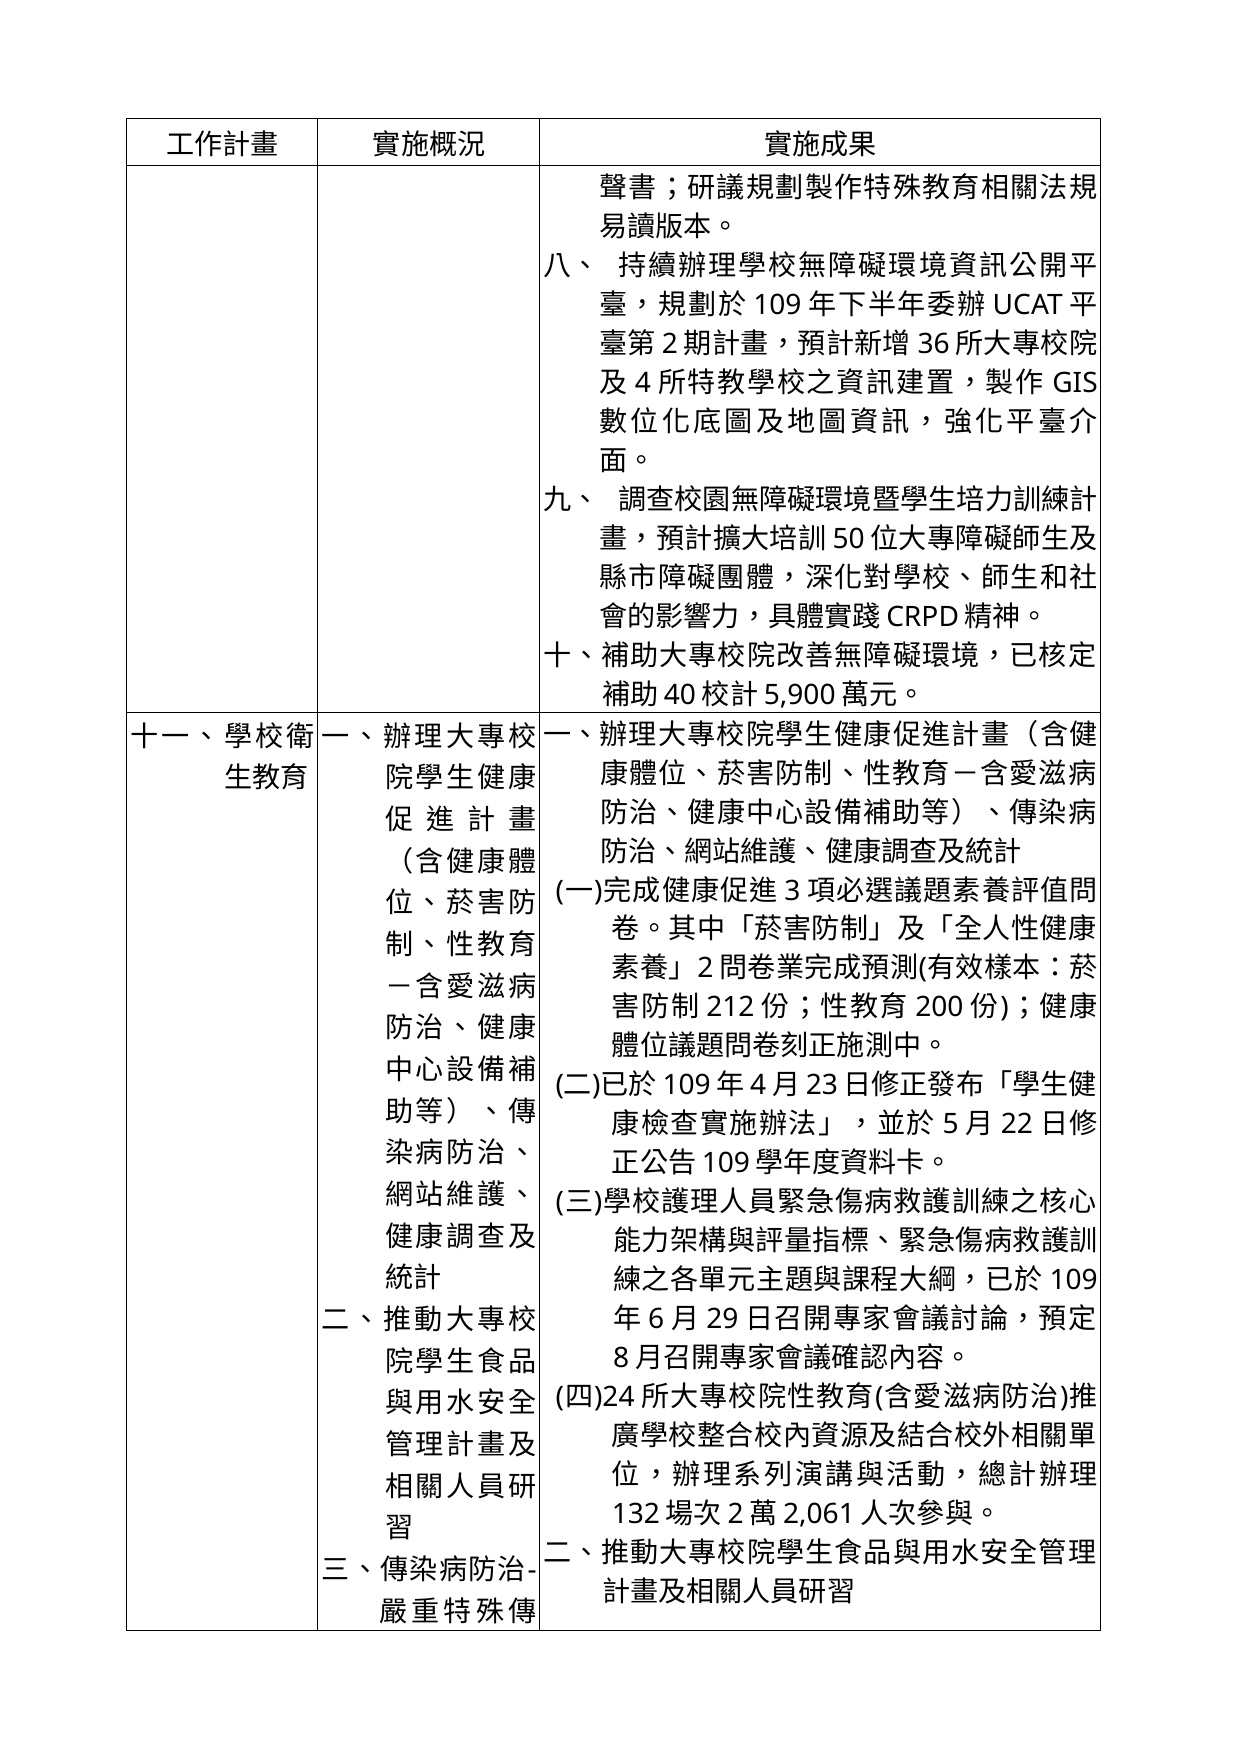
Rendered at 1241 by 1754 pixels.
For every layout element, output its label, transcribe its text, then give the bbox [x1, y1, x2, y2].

table_cell 聲書；研議規劃製作特殊教育相關法規易讀版本。 持續辦理學校無障礙環境資訊公開平臺，規劃於109年下半年委辦UCAT平臺第2期計畫，預計新增36所大專校院及4所特教學校之資訊建置，製作GIS數位化底圖及地圖資訊，強化平臺介面。 調查校園無障礙環境暨學生培力訓練計畫，預計擴大培訓50位大專障礙師生及縣市障礙團體，深化對學校、師生和社會的影響力，具體實踐CRPD精神。 十、補助大專校院改善無障礙環境，已核定補助40校計5,900萬元。 [540, 166, 1100, 712]
table_cell 十一、學校衛生教育 [127, 713, 317, 1629]
table_cell 一、辦理大專校院學生健康促進計畫（含健康體位、菸害防制、性教育－含愛滋病防治、健康中心設備補助等）、傳染病防治、網站維護、健康調查及統計 二、推動大專校院學生食品與用水安全管理計畫及相關人員研習 三、傳染病防治-嚴重特殊傳 [318, 713, 539, 1629]
table_header 實施概況 [318, 119, 539, 165]
table_cell [127, 166, 317, 712]
table_cell [318, 166, 539, 712]
table_header 實施成果 [540, 119, 1100, 165]
table_header 工作計畫 [127, 119, 317, 165]
table_cell 辦理大專校院學生健康促進計畫（含健康體位、菸害防制、性教育－含愛滋病防治、健康中心設備補助等）、傳染病防治、網站維護、健康調查及統計 (一)完成健康促進3項必選議題素養評值問卷。其中「菸害防制」及「全人性健康素養」2問卷業完成預測(有效樣本：菸害防制212份；性教育200份)；健康體位議題問卷刻正施測中。 (二)已於109年4月23日修正發布「學生健康檢查實施辦法」，並於5月22日修正公告109學年度資料卡。 (三)學校護理人員緊急傷病救護訓練之核心能力架構與評量指標、緊急傷病救護訓練之各單元主題與課程大綱，已於109年6月29日召開專家會議討論，預定8月召開專家會議確認內容。 (四)24所大專校院性教育(含愛滋病防治)推廣學校整合校內資源及結合校外相關單位，辦理系列演講與活動，總計辦理132場次2萬2,061人次參與。 二、推動大專校院學生食品與用水安全管理計畫及相關人員研習 [540, 713, 1100, 1629]
